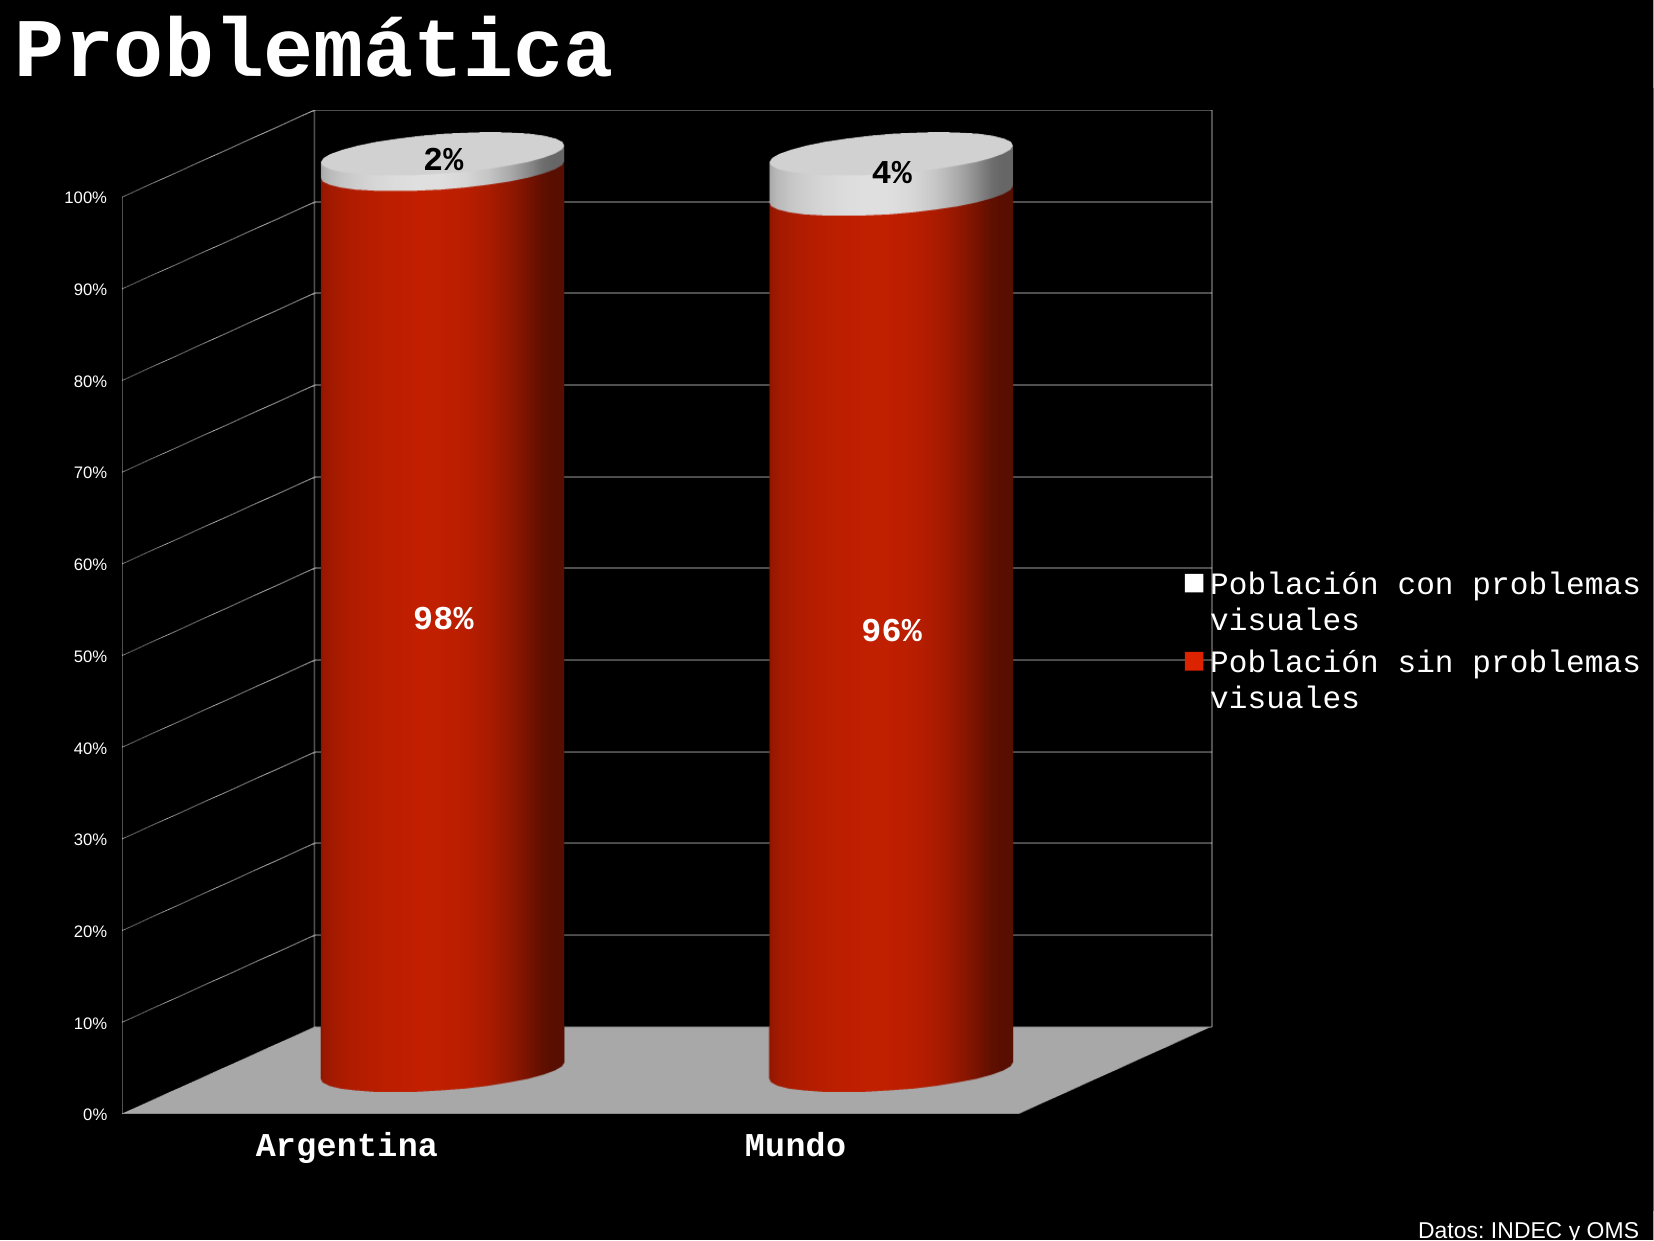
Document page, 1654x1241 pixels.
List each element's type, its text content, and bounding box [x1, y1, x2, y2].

chart [29, 88, 1654, 1211]
text_box Problemática [0, 0, 630, 194]
text_box Datos: INDEC y OMS [1403, 1211, 1654, 1241]
